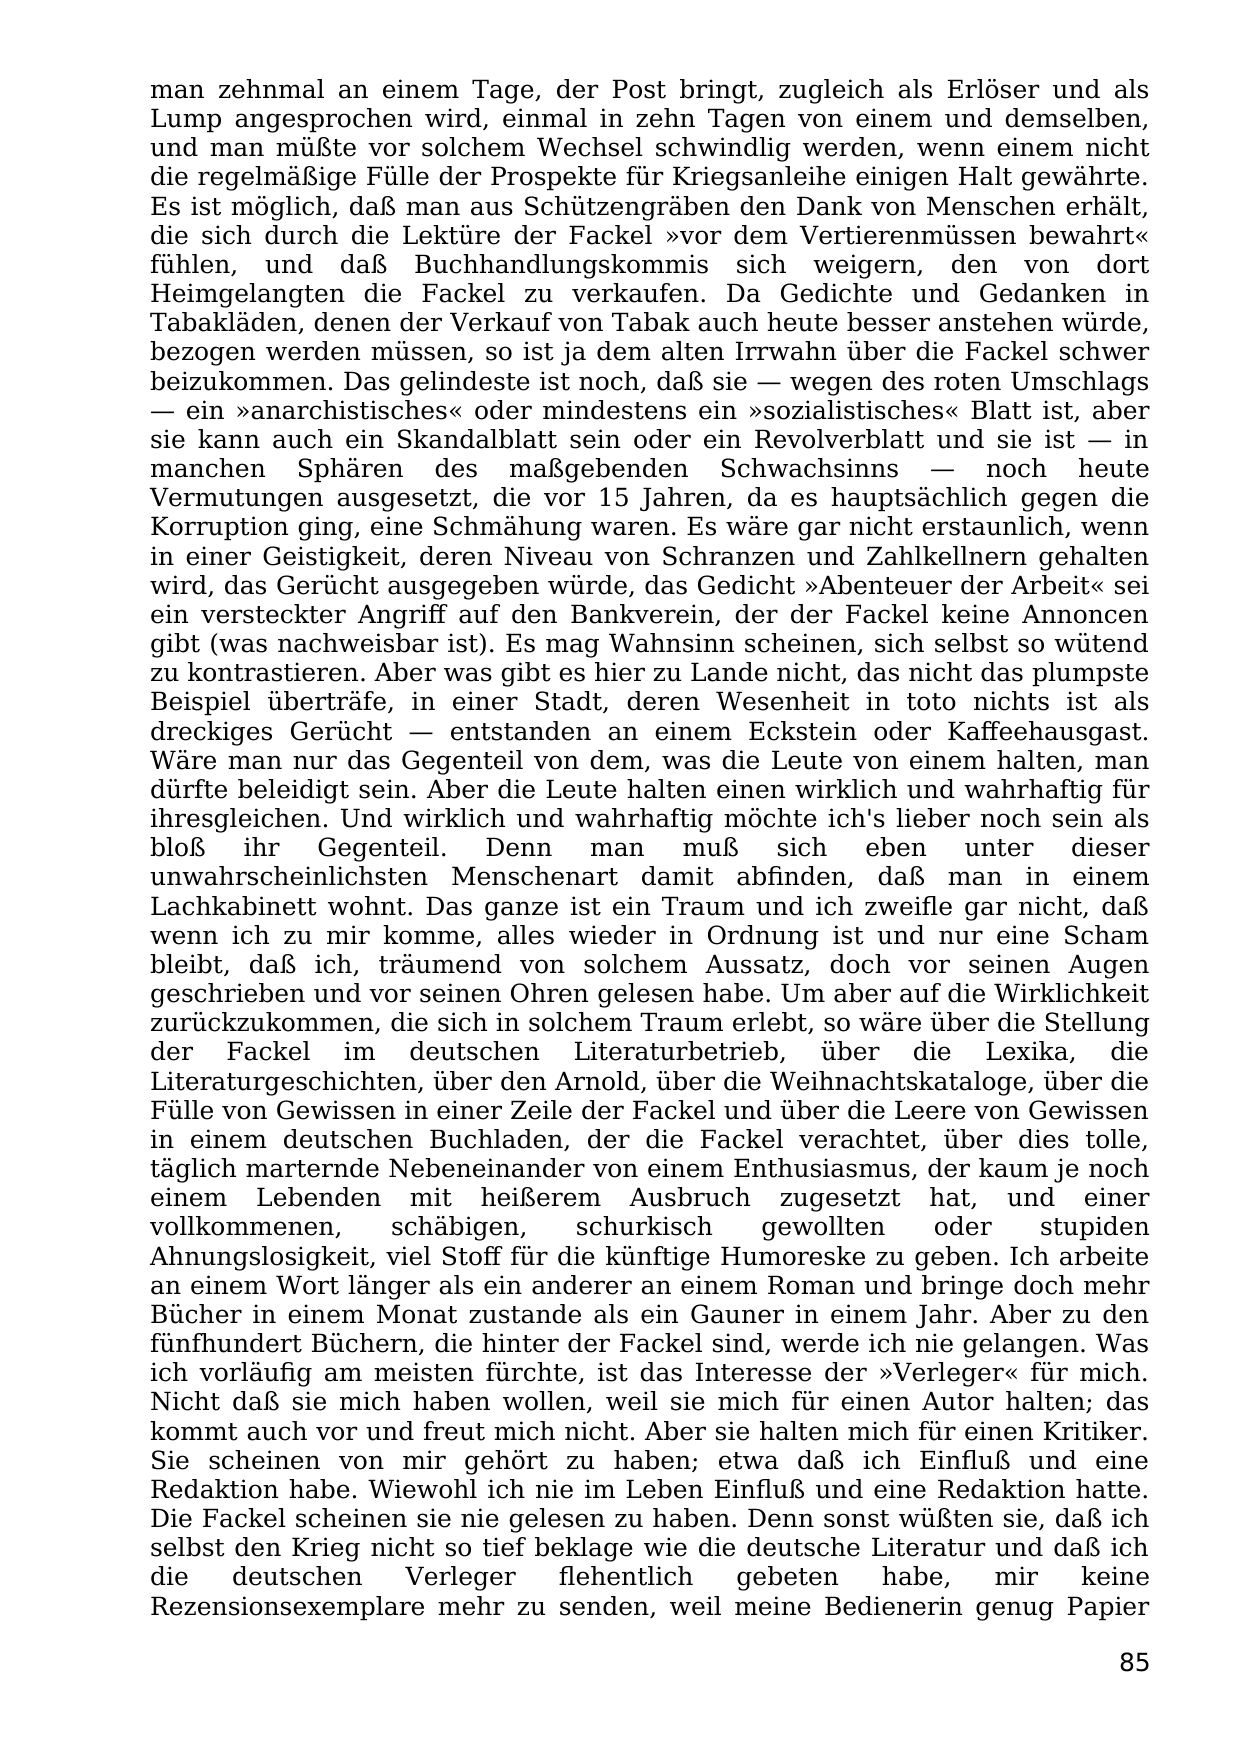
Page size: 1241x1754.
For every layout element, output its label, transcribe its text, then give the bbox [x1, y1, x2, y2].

text man zehnmal an einem Tage, der Post bringt, zugleich als Erlöser und als Lump angesprochen wird, einmal in zehn Tagen von einem und demselben, und man müßte vor solchem Wechsel schwindlig werden, wenn einem nicht die regelmäßige Fülle der Prospekte für Kriegsanleihe einigen Halt gewährte. Es ist möglich, daß man aus Schützengräben den Dank von Menschen erhält, die sich durch die Lektüre der Fackel »vor dem Vertierenmüssen bewahrt« fühlen, und daß Buchhandlungskommis sich weigern, den von dort Heimgelangten die Fackel zu verkaufen. Da Gedichte und Gedanken in Tabakläden, denen der Verkauf von Tabak auch heute besser anstehen würde, bezogen werden müssen, so ist ja dem alten Irrwahn über die Fackel schwer beizukommen. Das gelindeste ist noch, daß sie — wegen des roten Umschlags — ein »anarchistisches« oder mindestens ein »sozialistisches« Blatt ist, aber sie kann auch ein Skandalblatt sein oder ein Revolverblatt und sie ist — in manchen Sphären des maßgebenden Schwachsinns — noch heute Vermutungen ausgesetzt, die vor 15 Jahren, da es hauptsächlich gegen die Korruption ging, eine Schmähung waren. Es wäre gar nicht erstaunlich, wenn in einer Geistigkeit, deren Niveau von Schranzen und Zahlkellnern gehalten wird, das Gerücht ausgegeben würde, das Gedicht »Abenteuer der Arbeit« sei ein versteckter Angriff auf den Bankverein, der der Fackel keine Annoncen gibt (was nachweisbar ist). Es mag Wahnsinn scheinen, sich selbst so wütend zu kontrastieren. Aber was gibt es hier zu Lande nicht, das nicht das plumpste Beispiel überträfe, in einer Stadt, deren Wesenheit in toto nichts ist als dreckiges Gerücht — entstanden an einem Eckstein oder Kaffeehausgast. Wäre man nur das Gegenteil von dem, was die Leute von einem halten, man dürfte beleidigt sein. Aber die Leute halten einen wirklich und wahrhaftig für ihresgleichen. Und wirklich und wahrhaftig möchte ich's lieber noch sein als bloß ihr Gegenteil. Denn man muß sich eben unter dieser unwahrscheinlichsten Menschenart damit abfinden, daß man in einem Lachkabinett wohnt. Das ganze ist ein Traum und ich zweifle gar nicht, daß wenn ich zu mir komme, alles wieder in Ordnung ist und nur eine Scham bleibt, daß ich, träumend von solchem Aussatz, doch vor seinen Augen geschrieben und vor seinen Ohren gelesen habe. Um aber auf die Wirklichkeit zurückzukommen, die sich in solchem Traum erlebt, so wäre über die Stellung der Fackel im deutschen Literaturbetrieb, über die Lexika, die Literaturgeschichten, über den Arnold, über die Weihnachtskataloge, über die Fülle von Gewissen in einer Zeile der Fackel und über die Leere von Gewissen in einem deutschen Buchladen, der die Fackel verachtet, über dies tolle, täglich marternde Nebeneinander von einem Enthusiasmus, der kaum je noch einem Lebenden mit heißerem Ausbruch zugesetzt hat, und einer vollkommenen, schäbigen, schurkisch gewollten oder stupiden Ahnungslosigkeit, viel Stoff für die künftige Humoreske zu geben. Ich arbeite an einem Wort länger als ein anderer an einem Roman und bringe doch mehr Bücher in einem Monat zustande als ein Gauner in einem Jahr. Aber zu den fünfhundert Büchern, die hinter der Fackel sind, werde ich nie gelangen. Was ich vorläufig am meisten fürchte, ist das Interesse der »Verleger« für mich. Nicht daß sie mich haben wollen, weil sie mich für einen Autor halten; das kommt auch vor und freut mich nicht. Aber sie halten mich für einen Kritiker. Sie scheinen von mir gehört zu haben; etwa daß ich Einfluß und eine Redaktion habe. Wiewohl ich nie im Leben Einfluß und eine Redaktion hatte. Die Fackel scheinen sie nie gelesen zu haben. Denn sonst wüßten sie, daß ich selbst den Krieg nicht so tief beklage wie die deutsche Literatur und daß ich die deutschen Verleger flehentlich gebeten habe, mir keine Rezensionsexemplare mehr zu senden, weil meine Bedienerin genug Papier [150, 75, 1151, 1621]
